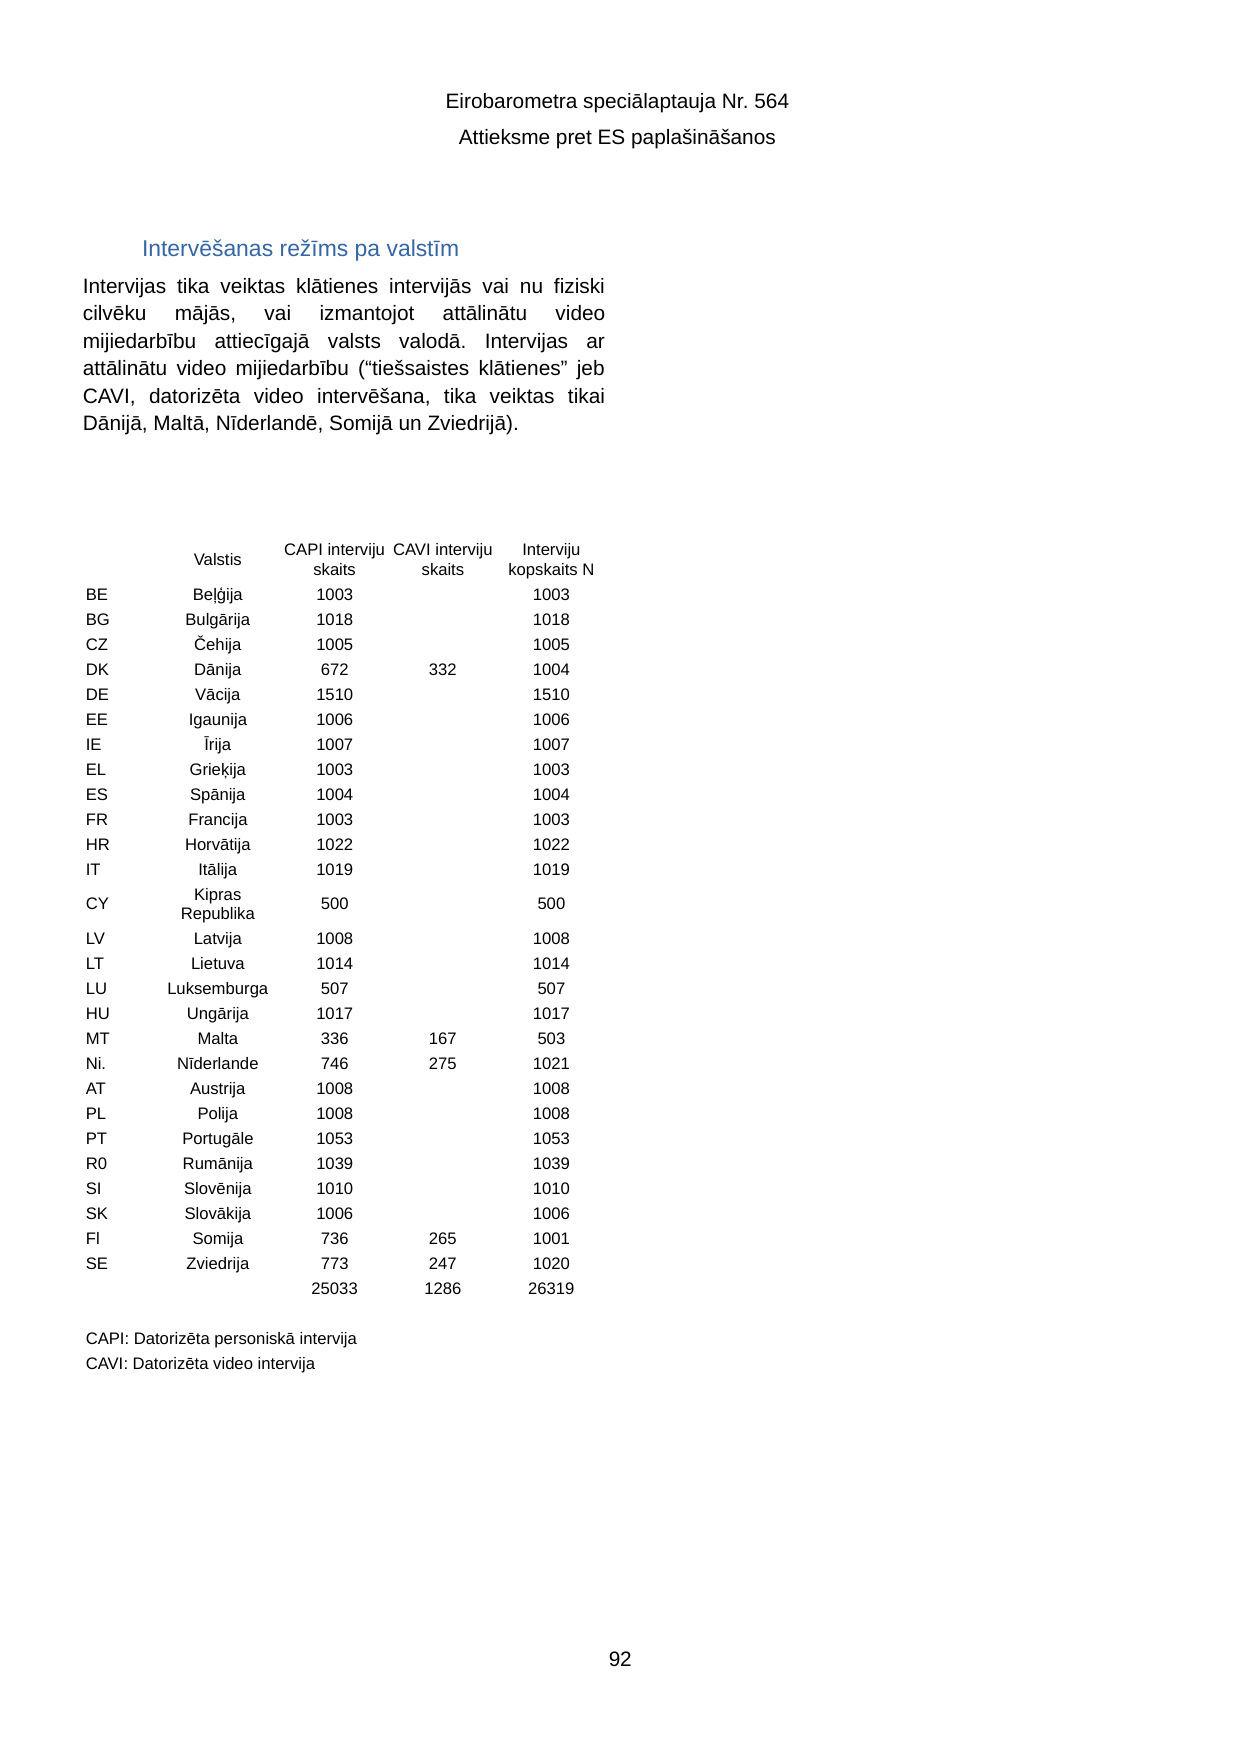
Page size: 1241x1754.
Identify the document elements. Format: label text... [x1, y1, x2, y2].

table_cell [389, 606, 497, 631]
table_cell PT [83, 1126, 155, 1151]
table_cell 773 [280, 1251, 388, 1276]
table_cell 247 [389, 1251, 497, 1276]
table_cell 672 [280, 656, 388, 681]
table_cell [389, 856, 497, 881]
table_cell [83, 1276, 155, 1301]
table_cell Horvātija [155, 831, 280, 856]
table_cell 1006 [280, 1201, 388, 1226]
table_cell 1003 [280, 756, 388, 781]
table_cell 265 [389, 1226, 497, 1251]
table_cell Itālija [155, 856, 280, 881]
table_cell [389, 706, 497, 731]
table_cell 1014 [280, 951, 388, 976]
table_cell 1008 [497, 1076, 605, 1101]
table_cell [389, 1001, 497, 1026]
table_cell 1019 [280, 856, 388, 881]
table_cell EL [83, 756, 155, 781]
table_cell CAVI: Datorizēta video intervija [83, 1351, 605, 1376]
table_cell [389, 831, 497, 856]
table_cell SE [83, 1251, 155, 1276]
table_cell 500 [280, 881, 388, 926]
table_header CAPI interviju skaits [280, 537, 388, 581]
table_cell 1006 [497, 1201, 605, 1226]
table_cell 1003 [280, 806, 388, 831]
table_cell BE [83, 581, 155, 606]
table_cell Francija [155, 806, 280, 831]
table_cell [389, 1301, 497, 1326]
table_cell ES [83, 781, 155, 806]
table_cell 26319 [497, 1276, 605, 1301]
table_cell Kipras Republika [155, 881, 280, 926]
table_cell [389, 581, 497, 606]
table_cell [389, 1176, 497, 1201]
table_cell 1008 [280, 926, 388, 951]
table_cell PL [83, 1101, 155, 1126]
table_cell [389, 881, 497, 926]
table_cell 1510 [497, 681, 605, 706]
table_cell 500 [497, 881, 605, 926]
table_cell [389, 1076, 497, 1101]
table_cell Luksemburga [155, 976, 280, 1001]
table_cell 336 [280, 1026, 388, 1051]
table_cell DE [83, 681, 155, 706]
table_cell EE [83, 706, 155, 731]
table_cell 1017 [280, 1001, 388, 1026]
table_cell MT [83, 1026, 155, 1051]
table_cell [389, 1151, 497, 1176]
table_cell 1053 [280, 1126, 388, 1151]
table_cell CAPI: Datorizēta personiskā intervija [83, 1326, 605, 1351]
table_cell 1006 [280, 706, 388, 731]
table_cell BG [83, 606, 155, 631]
table_cell 1003 [497, 581, 605, 606]
table_cell 1022 [280, 831, 388, 856]
table_cell Slovēnija [155, 1176, 280, 1201]
table_cell 1014 [497, 951, 605, 976]
table_cell [389, 631, 497, 656]
table_cell 1510 [280, 681, 388, 706]
table_cell Beļģija [155, 581, 280, 606]
table_cell 1004 [497, 656, 605, 681]
table_cell 1039 [280, 1151, 388, 1176]
table_cell [280, 1301, 388, 1326]
table_cell Bulgārija [155, 606, 280, 631]
table_cell 1286 [389, 1276, 497, 1301]
table_cell HR [83, 831, 155, 856]
table_cell 1019 [497, 856, 605, 881]
table_cell 1008 [497, 1101, 605, 1126]
table_cell 1020 [497, 1251, 605, 1276]
table_cell [389, 1201, 497, 1226]
table_cell DK [83, 656, 155, 681]
table_cell LV [83, 926, 155, 951]
table_header CAVI interviju skaits [389, 537, 497, 581]
table_cell [389, 926, 497, 951]
table_cell Rumānija [155, 1151, 280, 1176]
table_cell 1021 [497, 1051, 605, 1076]
table_cell [497, 1301, 605, 1326]
table_cell Malta [155, 1026, 280, 1051]
subtitle Intervēšanas režīms pa valstīm [142, 234, 605, 261]
table_cell 1005 [280, 631, 388, 656]
table_cell Ni. [83, 1051, 155, 1076]
text Intervijas tika veiktas klātienes intervijās vai nu fiziski cilvēku mājās, vai izmantojot attālinātu video mijiedarbību attiecīgajā valsts valodā. Intervijas ar attālinātu video mijiedarbību (“tiešsaistes klātienes” jeb CAVI, datorizēta video intervēšana, tika veiktas tikai Dānijā, Maltā, Nīderlandē, Somijā un Zviedrijā). [83, 273, 605, 435]
table_cell 332 [389, 656, 497, 681]
table_cell [389, 781, 497, 806]
table_cell [389, 951, 497, 976]
table_cell Lietuva [155, 951, 280, 976]
table_cell R0 [83, 1151, 155, 1176]
table_cell Čehija [155, 631, 280, 656]
table_cell 1001 [497, 1226, 605, 1251]
table_cell Īrija [155, 731, 280, 756]
table_cell 1008 [497, 926, 605, 951]
table_cell 1003 [280, 581, 388, 606]
table_cell [389, 806, 497, 831]
table_cell Zviedrija [155, 1251, 280, 1276]
table_cell 1004 [280, 781, 388, 806]
table_cell Austrija [155, 1076, 280, 1101]
table_cell 507 [497, 976, 605, 1001]
table_cell 746 [280, 1051, 388, 1076]
table_cell Somija [155, 1226, 280, 1251]
table_cell [389, 1101, 497, 1126]
table_header Interviju kopskaits N [497, 537, 605, 581]
table_cell Grieķija [155, 756, 280, 781]
table_cell Dānija [155, 656, 280, 681]
table_cell Nīderlande [155, 1051, 280, 1076]
table_cell 736 [280, 1226, 388, 1251]
table_header Valstis [155, 537, 280, 581]
table_cell SK [83, 1201, 155, 1226]
table_cell 1010 [497, 1176, 605, 1201]
table_cell [83, 1301, 155, 1326]
table_cell Vācija [155, 681, 280, 706]
table_cell Fl [83, 1226, 155, 1251]
table_cell 167 [389, 1026, 497, 1051]
table_cell 1004 [497, 781, 605, 806]
table_cell 1017 [497, 1001, 605, 1026]
table_cell 275 [389, 1051, 497, 1076]
table_cell 1007 [497, 731, 605, 756]
table_cell LT [83, 951, 155, 976]
table_cell Slovākija [155, 1201, 280, 1226]
table_cell [155, 1301, 280, 1326]
table_cell [389, 1126, 497, 1151]
table_cell Igaunija [155, 706, 280, 731]
table_cell 1018 [280, 606, 388, 631]
table_cell Ungārija [155, 1001, 280, 1026]
table_cell 1008 [280, 1101, 388, 1126]
table_cell LU [83, 976, 155, 1001]
table_cell HU [83, 1001, 155, 1026]
table_cell 25033 [280, 1276, 388, 1301]
table_cell 1003 [497, 756, 605, 781]
table_cell Spānija [155, 781, 280, 806]
table_cell IE [83, 731, 155, 756]
table_cell Latvija [155, 926, 280, 951]
table_cell [389, 756, 497, 781]
table_cell [389, 976, 497, 1001]
table_header [83, 537, 155, 581]
table_cell 1005 [497, 631, 605, 656]
table_cell 1022 [497, 831, 605, 856]
table_cell 1007 [280, 731, 388, 756]
table_cell Polija [155, 1101, 280, 1126]
table_cell 1010 [280, 1176, 388, 1201]
table_cell [155, 1276, 280, 1301]
table_cell FR [83, 806, 155, 831]
table_cell 1018 [497, 606, 605, 631]
table_cell SI [83, 1176, 155, 1201]
table_cell 503 [497, 1026, 605, 1051]
table_cell [389, 731, 497, 756]
table_cell [389, 681, 497, 706]
table_cell 1003 [497, 806, 605, 831]
table_cell Portugāle [155, 1126, 280, 1151]
table_cell CZ [83, 631, 155, 656]
table_cell 1039 [497, 1151, 605, 1176]
table_cell 1053 [497, 1126, 605, 1151]
table_cell IT [83, 856, 155, 881]
table_cell 1008 [280, 1076, 388, 1101]
table_cell 1006 [497, 706, 605, 731]
table_cell 507 [280, 976, 388, 1001]
table_cell AT [83, 1076, 155, 1101]
table_cell CY [83, 881, 155, 926]
